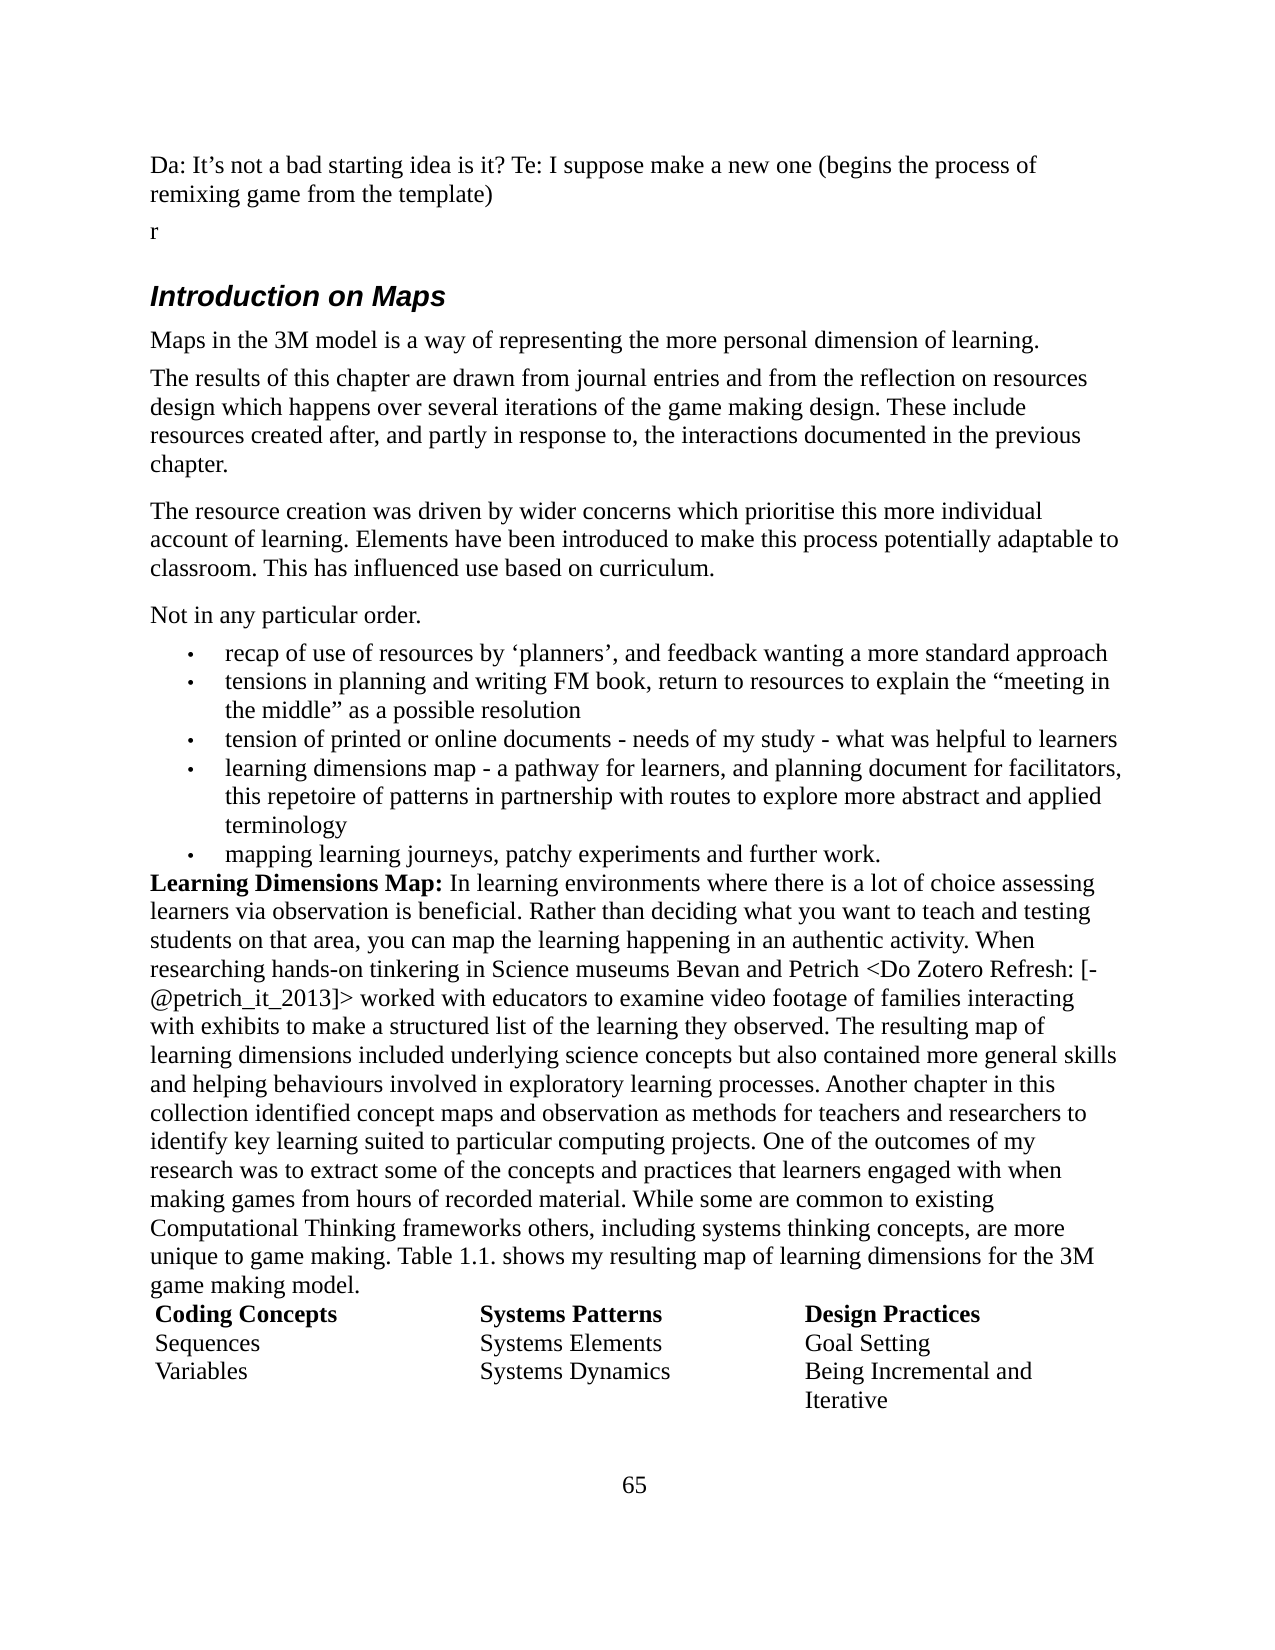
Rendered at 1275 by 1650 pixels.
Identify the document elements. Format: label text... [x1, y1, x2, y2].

text Learning Dimensions Map: In learning environments where there is a lot of choice assessing learners via observation is beneficial. Rather than deciding what you want to teach and testing students on that area, you can map the learning happening in an authentic activity. When researching hands-on tinkering in Science museums Bevan and Petrich <Do Zotero Refresh: [-@petrich_it_2013]> worked with educators to examine video footage of families interacting with exhibits to make a structured list of the learning they observed. The resulting map of learning dimensions included underlying science concepts but also contained more general skills and helping behaviours involved in exploratory learning processes. Another chapter in this collection identified concept maps and observation as methods for teachers and researchers to identify key learning suited to particular computing projects. One of the outcomes of my research was to extract some of the concepts and practices that learners engaged with when making games from hours of recorded material. While some are common to existing Computational Thinking frameworks others, including systems thinking concepts, are more unique to game making. Table 1.1. shows my resulting map of learning dimensions for the 3M game making model. [150, 868, 1125, 1299]
text Da: It’s not a bad starting idea is it? Te: I suppose make a new one (begins the process of remixing game from the template) [150, 150, 1125, 207]
list learning dimensions map - a pathway for learners, and planning document for facilitators, this repetoire of patterns in partnership with routes to explore more abstract and applied terminology [187, 753, 1125, 839]
table_header Design Practices [800, 1299, 1125, 1328]
list tension of printed or online documents - needs of my study - what was helpful to learners [187, 724, 1125, 753]
table_cell Goal Setting [800, 1328, 1125, 1356]
table_cell Variables [150, 1356, 475, 1414]
text The resource creation was driven by wider concerns which prioritise this more individual account of learning. Elements have been introduced to make this process potentially adaptable to classroom. This has influenced use based on curriculum. [150, 496, 1125, 582]
table_cell Being Incremental and Iterative [800, 1356, 1125, 1414]
text Maps in the 3M model is a way of representing the more personal dimension of learning. [150, 325, 1125, 354]
table_header Coding Concepts [150, 1299, 475, 1328]
table_cell Sequences [150, 1328, 475, 1356]
text The results of this chapter are drawn from journal entries and from the reflection on resources design which happens over several iterations of the game making design. These include resources created after, and partly in response to, the interactions documented in the previous chapter. [150, 363, 1125, 478]
subtitle Introduction on Maps [150, 279, 1125, 313]
table_cell Systems Elements [475, 1328, 800, 1356]
list mapping learning journeys, patchy experiments and further work. [187, 839, 1125, 868]
list tensions in planning and writing FM book, return to resources to explain the “meeting in the middle” as a possible resolution [187, 666, 1125, 724]
text r [150, 216, 1125, 245]
table_header Systems Patterns [475, 1299, 800, 1328]
list recap of use of resources by ‘planners’, and feedback wanting a more standard approach [187, 638, 1125, 666]
text Not in any particular order. [150, 600, 1125, 629]
table_cell Systems Dynamics [475, 1356, 800, 1414]
